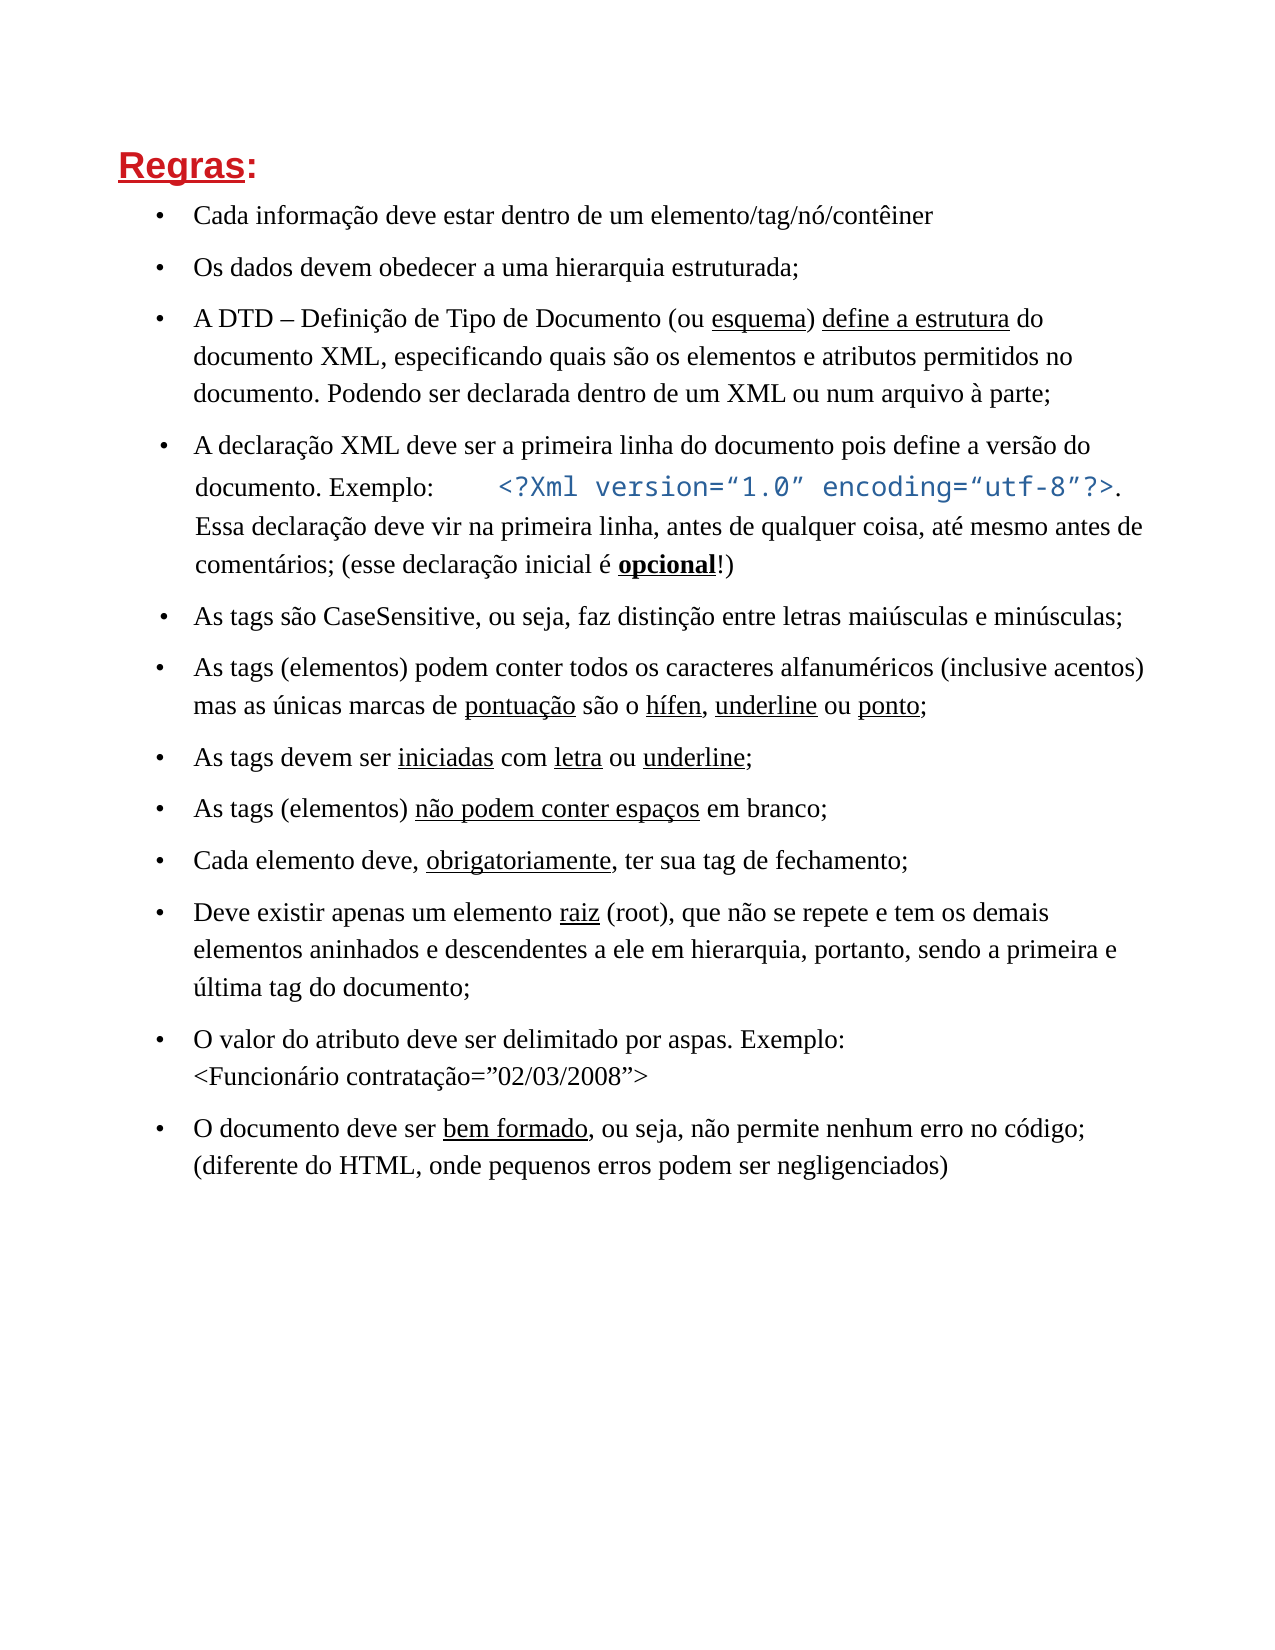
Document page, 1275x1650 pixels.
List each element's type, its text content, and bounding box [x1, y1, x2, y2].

list Deve existir apenas um elemento raiz (root), que não se repete e tem os demais elementos aninhados e descendentes a ele em hierarquia, portanto, sendo a primeira e última tag do documento; [156, 896, 1157, 1002]
list Cada informação deve estar dentro de um elemento/tag/nó/contêiner [156, 199, 1157, 230]
list O valor do atributo deve ser delimitado por aspas. Exemplo: <Funcionário contratação=”02/03/2008”> [156, 1023, 1157, 1091]
list A declaração XML deve ser a primeira linha do documento pois define a versão do documento. Exemplo: <?Xml version=“1.0” encoding=“utf-8”?>. Essa declaração deve vir na primeira linha, antes de qualquer coisa, até mesmo antes de comentários; (esse declaração inicial é opcional!) [159, 429, 1181, 579]
list Os dados devem obedecer a uma hierarquia estruturada; [156, 251, 1157, 282]
list O documento deve ser bem formado, ou seja, não permite nenhum erro no código; (diferente do HTML, onde pequenos erros podem ser negligenciados) [156, 1112, 1157, 1180]
list A DTD – Definição de Tipo de Documento (ou esquema) define a estrutura do documento XML, especificando quais são os elementos e atributos permitidos no documento. Podendo ser declarada dentro de um XML ou num arquivo à parte; [156, 302, 1157, 408]
subtitle Regras: [118, 143, 1157, 186]
list As tags (elementos) podem conter todos os caracteres alfanuméricos (inclusive acentos) mas as únicas marcas de pontuação são o hífen, underline ou ponto; [156, 651, 1157, 720]
list Cada elemento deve, obrigatoriamente, ter sua tag de fechamento; [156, 844, 1157, 876]
list As tags devem ser iniciadas com letra ou underline; [156, 741, 1157, 772]
list As tags (elementos) não podem conter espaços em branco; [156, 792, 1157, 824]
list As tags são CaseSensitive, ou seja, faz distinção entre letras maiúsculas e minúsculas; [159, 599, 1222, 631]
